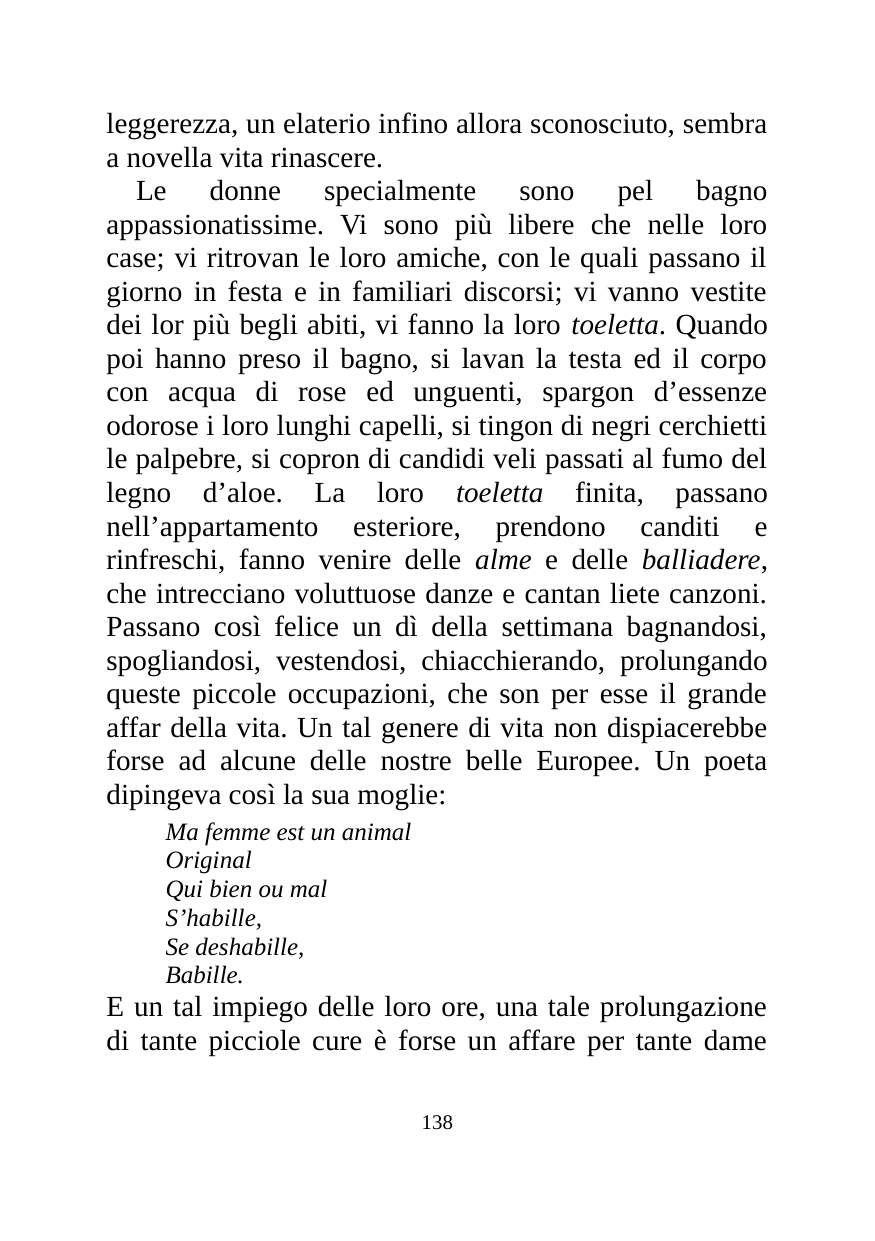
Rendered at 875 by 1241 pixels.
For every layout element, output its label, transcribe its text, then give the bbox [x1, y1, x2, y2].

text leggerezza, un elaterio infino allora sconosciuto, sembra a novella vita rinascere. [106, 106, 768, 173]
text Le donne specialmente sono pel bagno appassionatissime. Vi sono più libere che nelle loro case; vi ritrovan le loro amiche, con le quali passano il giorno in festa e in familiari discorsi; vi vanno vestite dei lor più begli abiti, vi fanno la loro toeletta. Quando poi hanno preso il bagno, si lavan la testa ed il corpo con acqua di rose ed unguenti, spargon d’essenze odorose i loro lunghi capelli, si tingon di negri cerchietti le palpebre, si copron di candidi veli passati al fumo del legno d’aloe. La loro toeletta finita, passano nell’appartamento esteriore, prendono canditi e rinfreschi, fanno venire delle alme e delle balliadere, che intrecciano voluttuose danze e cantan liete canzoni. Passano così felice un dì della settimana bagnandosi, spogliandosi, vestendosi, chiacchierando, prolungando queste piccole occupazioni, che son per esse il grande affar della vita. Un tal genere di vita non dispiacerebbe forse ad alcune delle nostre belle Europee. Un poeta dipingeva così la sua moglie: [106, 173, 768, 811]
text Ma femme est un animal Original Qui bien ou mal S’habille, Se deshabille, Babille. [165, 817, 768, 989]
text E un tal impiego delle loro ore, una tale prolungazione di tante picciole cure è forse un affare per tante dame [106, 989, 768, 1056]
